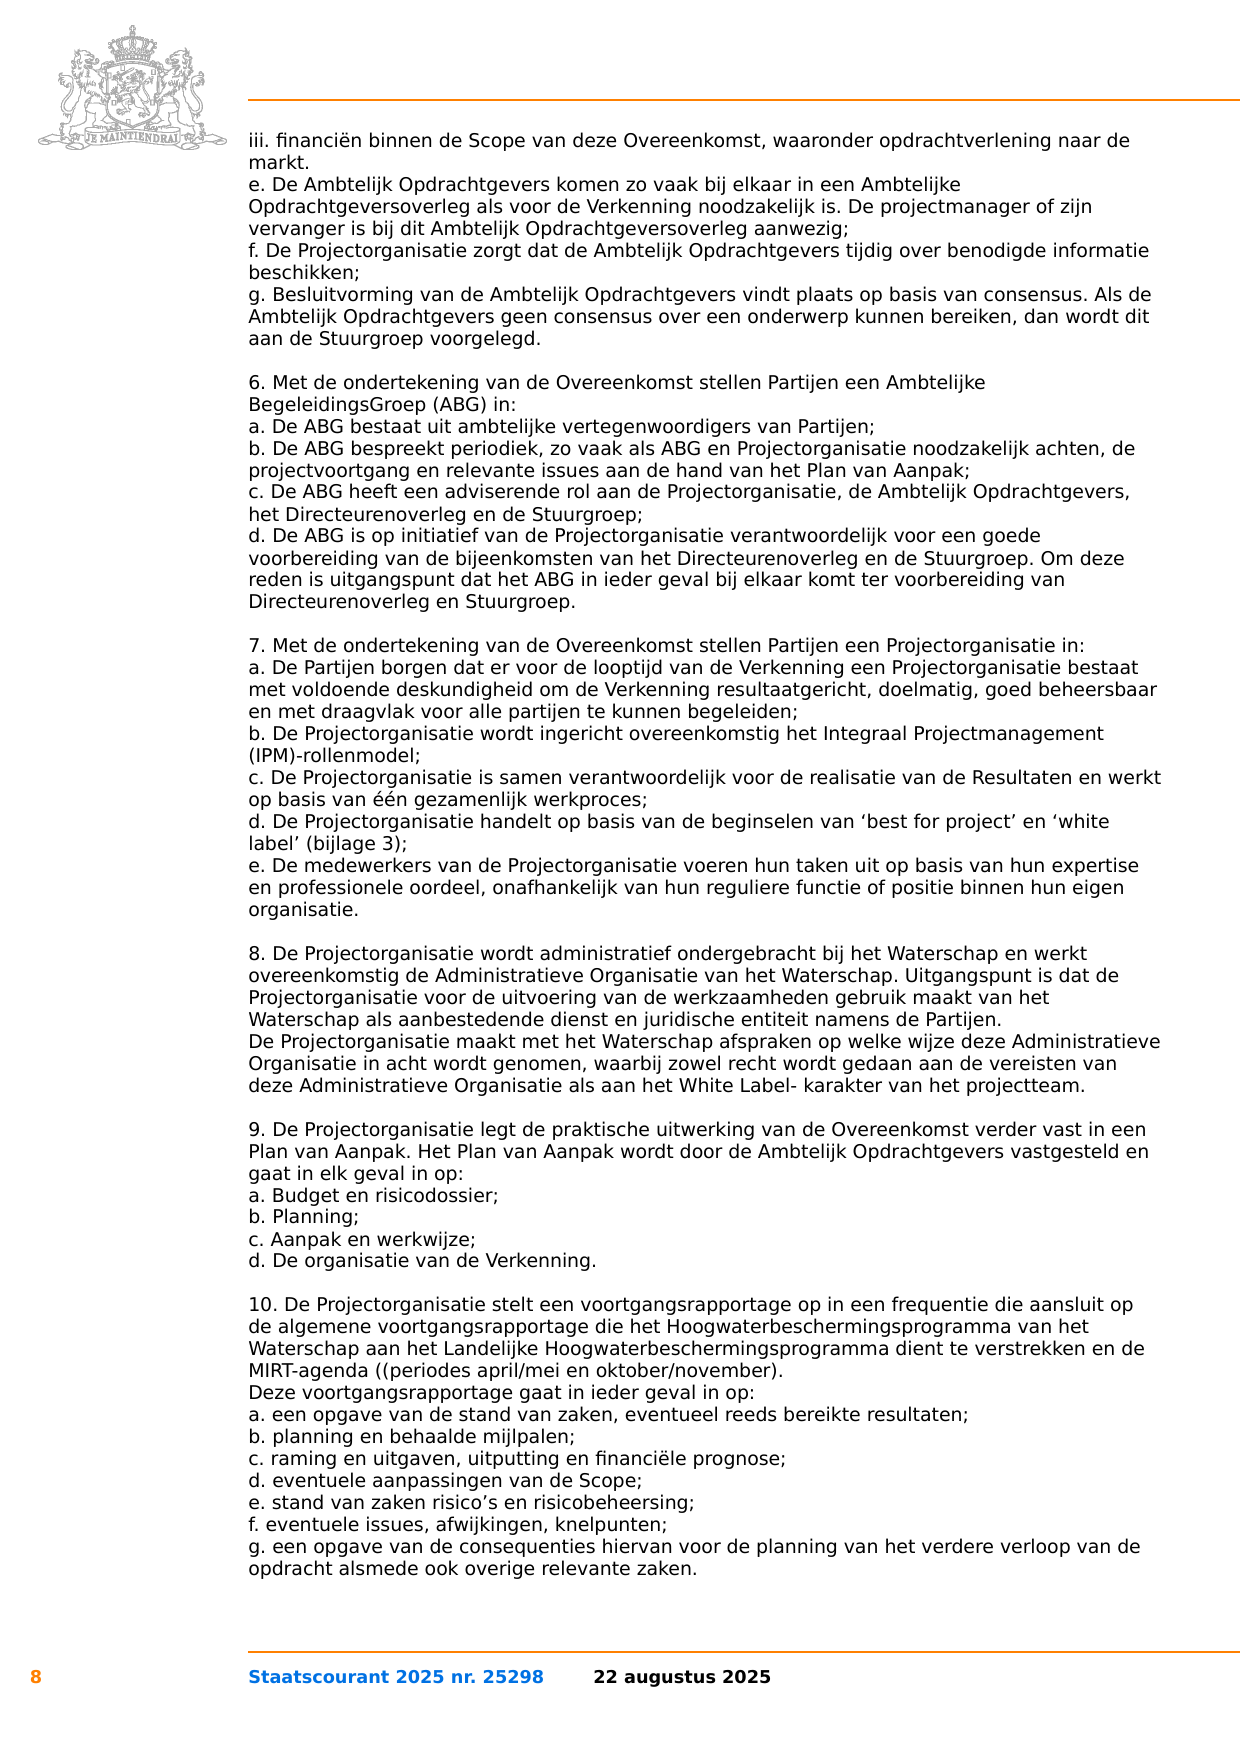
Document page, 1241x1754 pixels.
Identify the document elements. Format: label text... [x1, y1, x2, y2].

text e. stand van zaken risico’s en risicobeheersing; [248, 1492, 1163, 1514]
text c. Aanpak en werkwijze; [248, 1228, 1163, 1250]
text c. De Projectorganisatie is samen verantwoordelijk voor de realisatie van de Resultaten en werkt op basis van één gezamenlijk werkproces; [248, 767, 1163, 811]
text 9. De Projectorganisatie legt de praktische uitwerking van de Overeenkomst verder vast in een Plan van Aanpak. Het Plan van Aanpak wordt door de Ambtelijk Opdrachtgevers vastgesteld en gaat in elk geval in op: [248, 1118, 1163, 1184]
text f. eventuele issues, afwijkingen, knelpunten; [248, 1514, 1163, 1536]
text g. Besluitvorming van de Ambtelijk Opdrachtgevers vindt plaats op basis van consensus. Als de Ambtelijk Opdrachtgevers geen consensus over een onderwerp kunnen bereiken, dan wordt dit aan de Stuurgroep voorgelegd. [248, 284, 1163, 350]
text 10. De Projectorganisatie stelt een voortgangsrapportage op in een frequentie die aansluit op de algemene voortgangsrapportage die het Hoogwaterbeschermingsprogramma van het Waterschap aan het Landelijke Hoogwaterbeschermingsprogramma dient te verstrekken en de MIRT-agenda ((periodes april/mei en oktober/november). [248, 1294, 1163, 1382]
text e. De medewerkers van de Projectorganisatie voeren hun taken uit op basis van hun expertise en professionele oordeel, onafhankelijk van hun reguliere functie of positie binnen hun eigen organisatie. [248, 855, 1163, 921]
text c. De ABG heeft een adviserende rol aan de Projectorganisatie, de Ambtelijk Opdrachtgevers, het Directeurenoverleg en de Stuurgroep; [248, 481, 1163, 525]
text d. De Projectorganisatie handelt op basis van de beginselen van ‘best for project’ en ‘white label’ (bijlage 3); [248, 811, 1163, 855]
text a. Budget en risicodossier; [248, 1184, 1163, 1206]
text g. een opgave van de consequenties hiervan voor de planning van het verdere verloop van de opdracht alsmede ook overige relevante zaken. [248, 1536, 1163, 1580]
text f. De Projectorganisatie zorgt dat de Ambtelijk Opdrachtgevers tijdig over benodigde informatie beschikken; [248, 240, 1163, 284]
text 7. Met de ondertekening van de Overeenkomst stellen Partijen een Projectorganisatie in: [248, 635, 1163, 657]
text 8. De Projectorganisatie wordt administratief ondergebracht bij het Waterschap en werkt overeenkomstig de Administratieve Organisatie van het Waterschap. Uitgangspunt is dat de Projectorganisatie voor de uitvoering van de werkzaamheden gebruik maakt van het Waterschap als aanbestedende dienst en juridische entiteit namens de Partijen. [248, 943, 1163, 1031]
text 6. Met de ondertekening van de Overeenkomst stellen Partijen een Ambtelijke BegeleidingsGroep (ABG) in: [248, 372, 1163, 416]
text iii. financiën binnen de Scope van deze Overeenkomst, waaronder opdrachtverlening naar de markt. [248, 130, 1163, 174]
text c. raming en uitgaven, uitputting en financiële prognose; [248, 1448, 1163, 1470]
text a. De ABG bestaat uit ambtelijke vertegenwoordigers van Partijen; [248, 416, 1163, 437]
text e. De Ambtelijk Opdrachtgevers komen zo vaak bij elkaar in een Ambtelijke Opdrachtgeversoverleg als voor de Verkenning noodzakelijk is. De projectmanager of zijn vervanger is bij dit Ambtelijk Opdrachtgeversoverleg aanwezig; [248, 174, 1163, 240]
text Deze voortgangsrapportage gaat in ieder geval in op: [248, 1382, 1163, 1404]
text De Projectorganisatie maakt met het Waterschap afspraken op welke wijze deze Administratieve Organisatie in acht wordt genomen, waarbij zowel recht wordt gedaan aan de vereisten van deze Administratieve Organisatie als aan het White Label- karakter van het projectteam. [248, 1031, 1163, 1097]
text d. De ABG is op initiatief van de Projectorganisatie verantwoordelijk voor een goede voorbereiding van de bijeenkomsten van het Directeurenoverleg en de Stuurgroep. Om deze reden is uitgangspunt dat het ABG in ieder geval bij elkaar komt ter voorbereiding van Directeurenoverleg en Stuurgroep. [248, 525, 1163, 613]
text b. Planning; [248, 1206, 1163, 1228]
text a. een opgave van de stand van zaken, eventueel reeds bereikte resultaten; [248, 1404, 1163, 1426]
text a. De Partijen borgen dat er voor de looptijd van de Verkenning een Projectorganisatie bestaat met voldoende deskundigheid om de Verkenning resultaatgericht, doelmatig, goed beheersbaar en met draagvlak voor alle partijen te kunnen begeleiden; [248, 657, 1163, 723]
text b. De Projectorganisatie wordt ingericht overeenkomstig het Integraal Projectmanagement (IPM)-rollenmodel; [248, 723, 1163, 767]
text b. De ABG bespreekt periodiek, zo vaak als ABG en Projectorganisatie noodzakelijk achten, de projectvoortgang en relevante issues aan de hand van het Plan van Aanpak; [248, 437, 1163, 481]
picture [38, 25, 227, 150]
text d. De organisatie van de Verkenning. [248, 1250, 1163, 1272]
text d. eventuele aanpassingen van de Scope; [248, 1470, 1163, 1492]
text b. planning en behaalde mijlpalen; [248, 1426, 1163, 1448]
